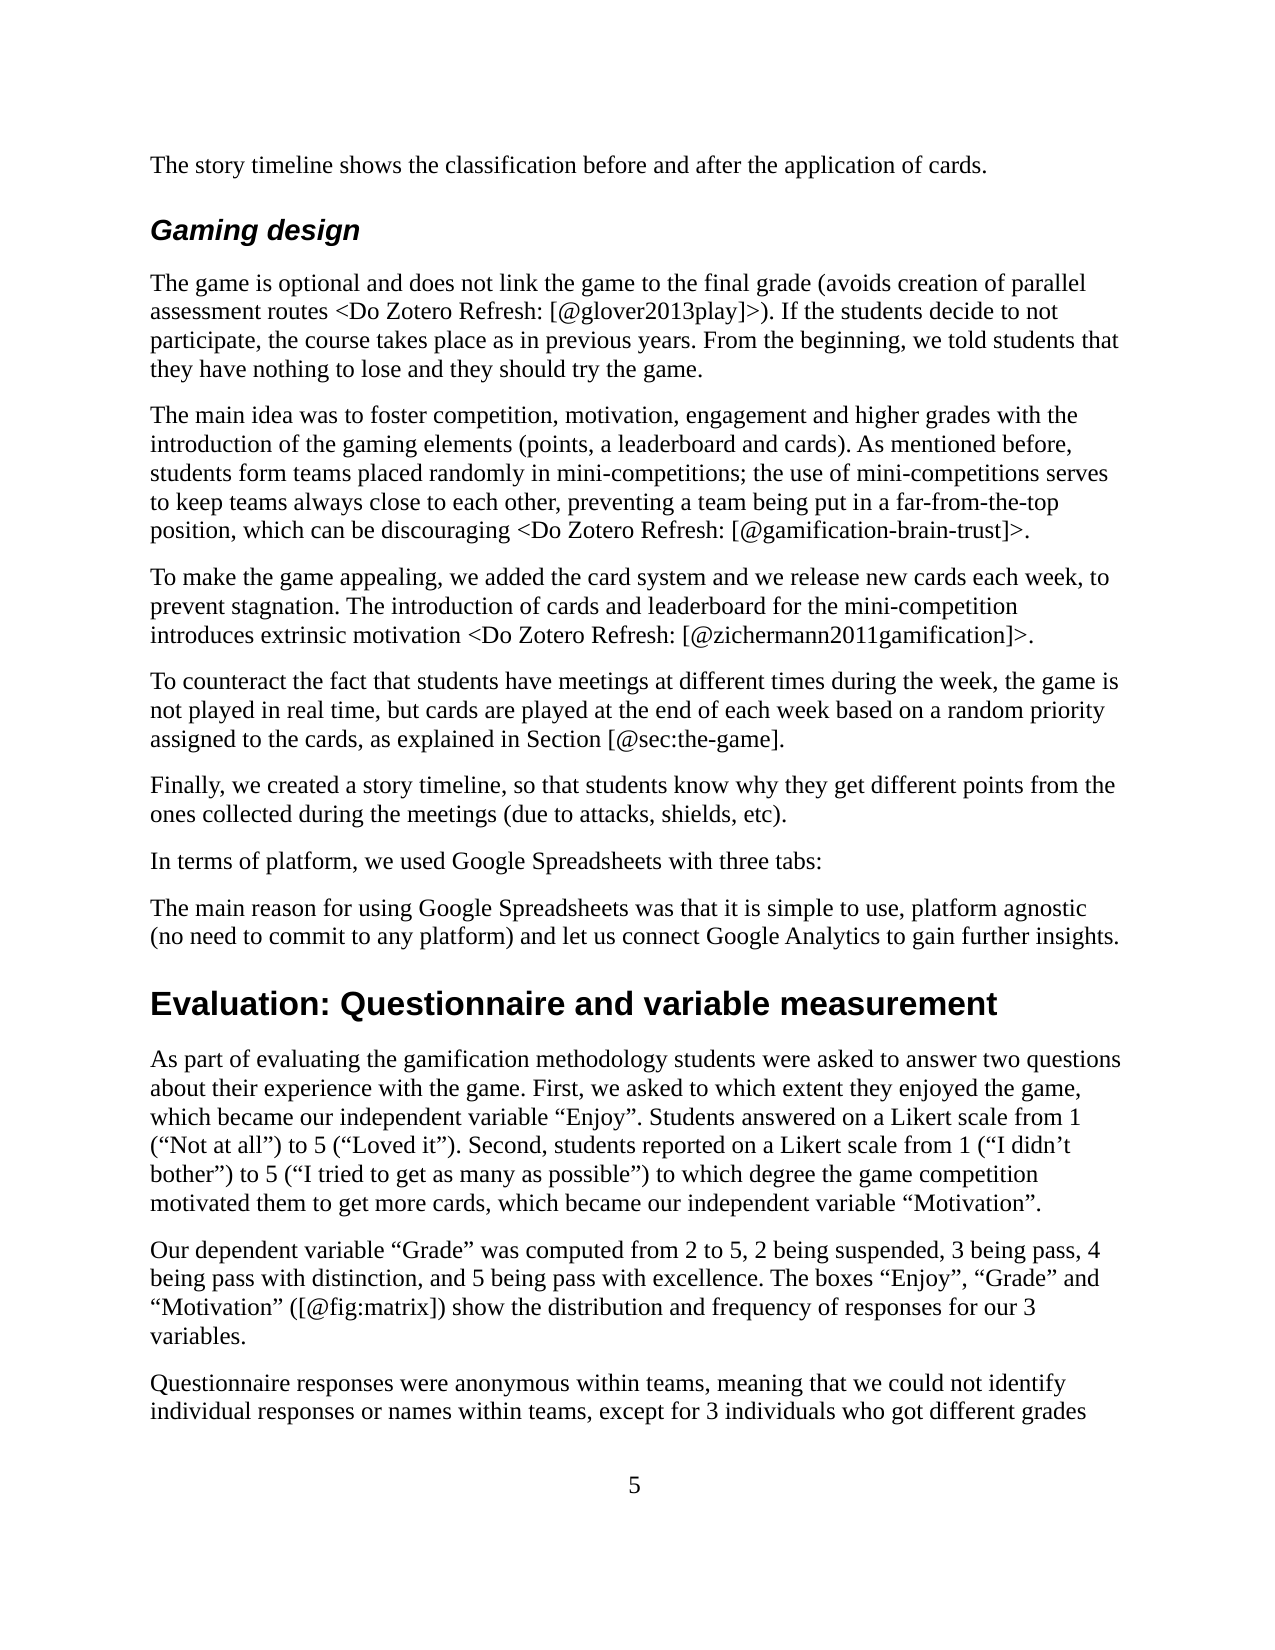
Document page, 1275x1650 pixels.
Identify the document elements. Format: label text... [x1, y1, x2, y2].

subtitle Gaming design [150, 213, 1125, 246]
text The story timeline shows the classification before and after the application of cards. [150, 150, 1125, 179]
text The game is optional and does not link the game to the final grade (avoids creation of parallel assessment routes <Do Zotero Refresh: [@glover2013play]>). If the students decide to not participate, the course takes place as in previous years. From the beginning, we told students that they have nothing to lose and they should try the game. [150, 268, 1125, 383]
text To make the game appealing, we added the card system and we release new cards each week, to prevent stagnation. The introduction of cards and leaderboard for the mini-competition introduces extrinsic motivation <Do Zotero Refresh: [@zichermann2011gamification]>. [150, 562, 1125, 648]
text To counteract the fact that students have meetings at different times during the week, the game is not played in real time, but cards are played at the end of each week based on a random priority assigned to the cards, as explained in Section [@sec:the-game]. [150, 666, 1125, 753]
text The main idea was to foster competition, motivation, engagement and higher grades with the introduction of the gaming elements (points, a leaderboard and cards). As mentioned before, students form teams placed randomly in mini-competitions; the use of mini-competitions serves to keep teams always close to each other, preventing a team being put in a far-from-the-top position, which can be discouraging <Do Zotero Refresh: [@gamification-brain-trust]>. [150, 401, 1125, 544]
text Finally, we created a story timeline, so that students know why they get different points from the ones collected during the meetings (due to attacks, shields, etc). [150, 771, 1125, 828]
text Our dependent variable “Grade” was computed from 2 to 5, 2 being suspended, 3 being pass, 4 being pass with distinction, and 5 being pass with excellence. The boxes “Enjoy”, “Grade” and “Motivation” ([@fig:matrix]) show the distribution and frequency of responses for our 3 variables. [150, 1235, 1125, 1350]
subtitle Evaluation: Questionnaire and variable measurement [150, 984, 1125, 1023]
text Questionnaire responses were anonymous within teams, meaning that we could not identify individual responses or names within teams, except for 3 individuals who got different grades [150, 1368, 1125, 1425]
text The main reason for using Google Spreadsheets was that it is simple to use, platform agnostic (no need to commit to any platform) and let us connect Google Analytics to gain further insights. [150, 893, 1125, 950]
text As part of evaluating the gamification methodology students were asked to answer two questions about their experience with the game. First, we asked to which extent they enjoyed the game, which became our independent variable “Enjoy”. Students answered on a Likert scale from 1 (“Not at all”) to 5 (“Loved it”). Second, students reported on a Likert scale from 1 (“I didn’t bother”) to 5 (“I tried to get as many as possible”) to which degree the game competition motivated them to get more cards, which became our independent variable “Motivation”. [150, 1044, 1125, 1217]
text In terms of platform, we used Google Spreadsheets with three tabs: [150, 846, 1125, 875]
